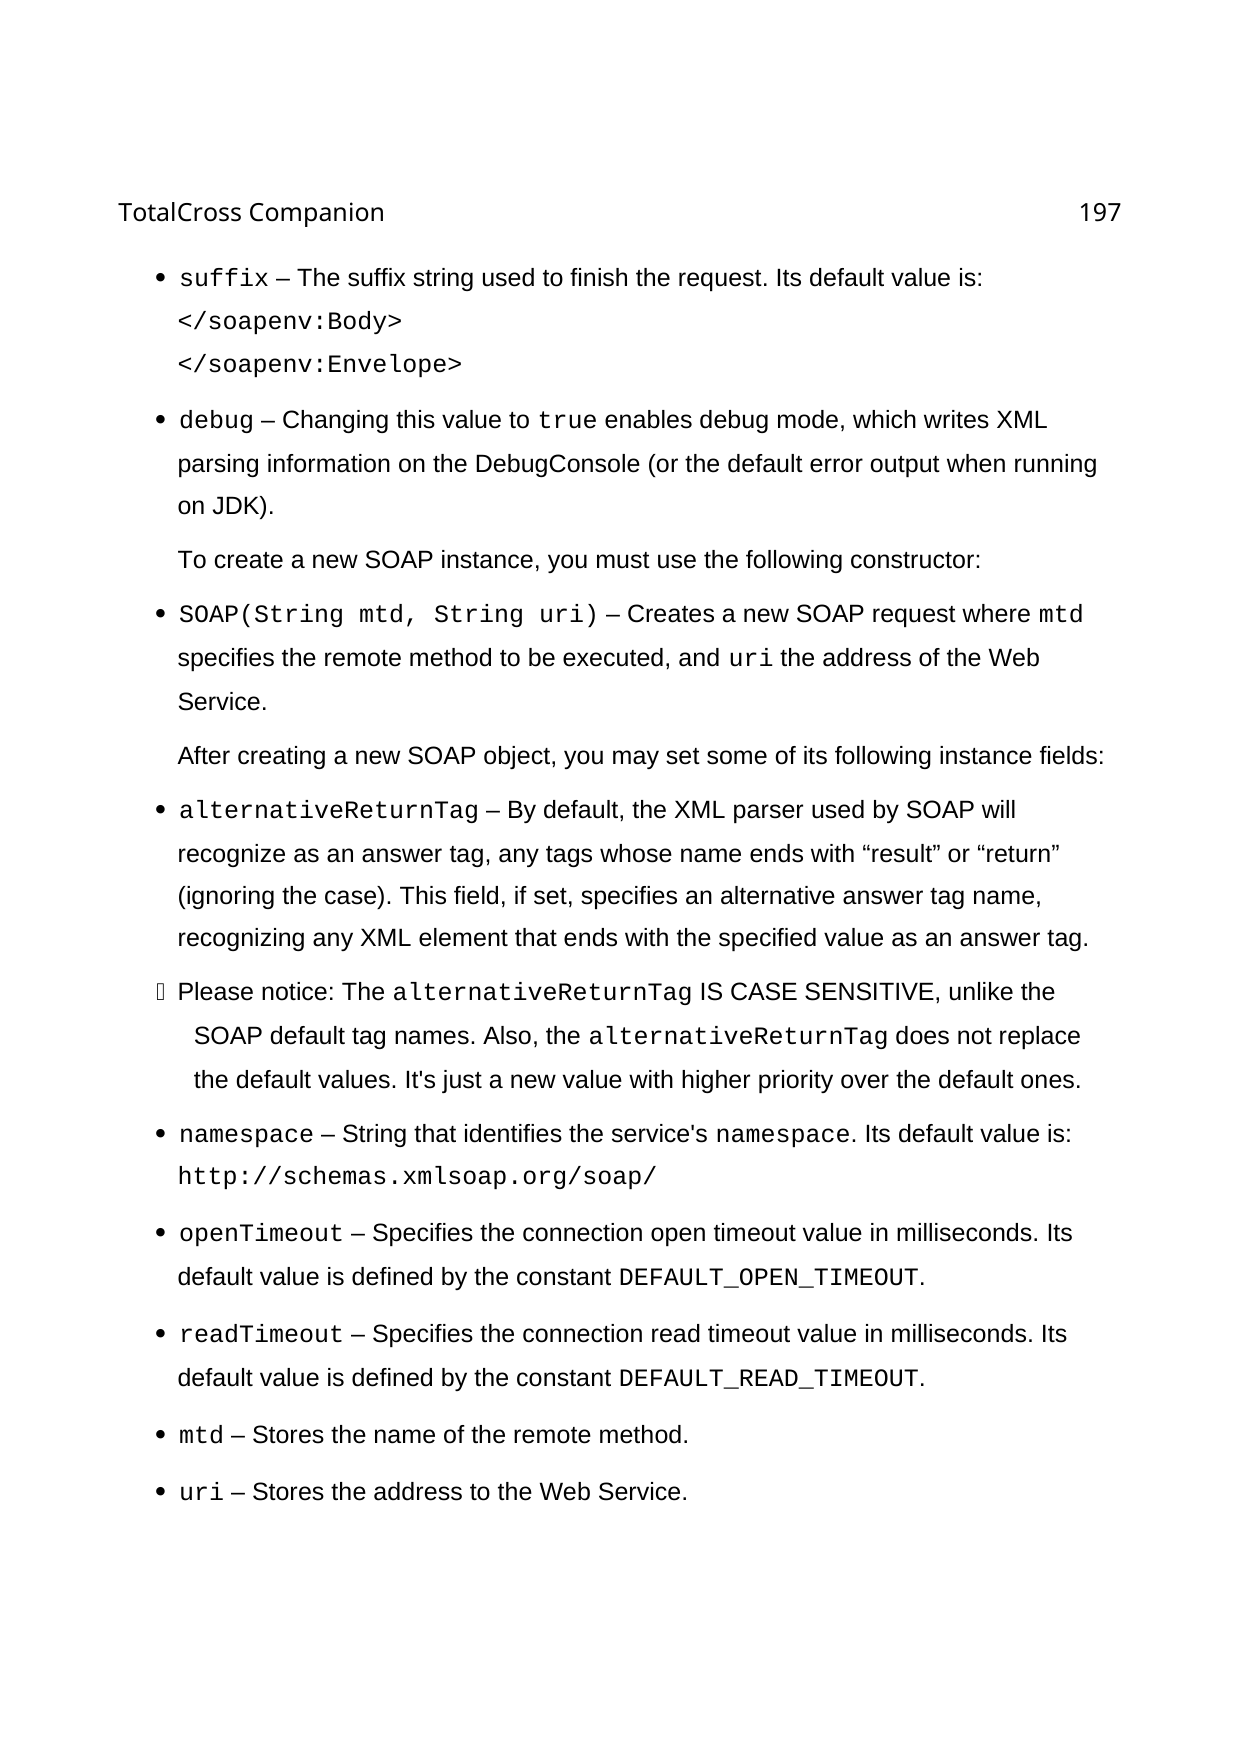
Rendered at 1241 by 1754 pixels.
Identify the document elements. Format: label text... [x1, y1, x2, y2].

list readTimeout – Specifies the connection read timeout value in milliseconds. Its default value is defined by the constant DEFAULT_READ_TIMEOUT. [156, 1319, 1122, 1394]
list namespace – String that identifies the service's namespace. Its default value is: http://schemas.xmlsoap.org/soap/ [156, 1119, 1122, 1192]
list mtd – Stores the name of the remote method. [156, 1421, 1122, 1451]
list uri – Stores the address to the Web Service. [156, 1478, 1122, 1508]
list alternativeReturnTag – By default, the XML parser used by SOAP will recognize as an answer tag, any tags whose name ends with “result” or “return” (ignoring the case). This field, if set, specifies an alternative answer tag name, recognizing any XML element that ends with the specified value as an answer tag. [156, 796, 1122, 952]
text After creating a new SOAP object, you may set some of its following instance fields: [118, 742, 1122, 770]
text To create a new SOAP instance, you must use the following constructor: [118, 546, 1122, 574]
list suffix – The suffix string used to finish the request. Its default value is: </soapenv:Body> </soapenv:Envelope> [156, 264, 1122, 380]
list openTimeout – Specifies the connection open timeout value in milliseconds. Its default value is defined by the constant DEFAULT_OPEN_TIMEOUT. [156, 1218, 1122, 1293]
list debug – Changing this value to true enables debug mode, which writes XML parsing information on the DebugConsole (or the default error output when running on JDK). [156, 406, 1122, 520]
list Please notice: The alternativeReturnTag IS CASE SENSITIVE, unlike the SOAP default tag names. Also, the alternativeReturnTag does not replace the default values. It's just a new value with higher priority over the default ones. [156, 977, 1122, 1094]
list SOAP(String mtd, String uri) – Creates a new SOAP request where mtd specifies the remote method to be executed, and uri the address of the Web Service. [156, 600, 1122, 716]
